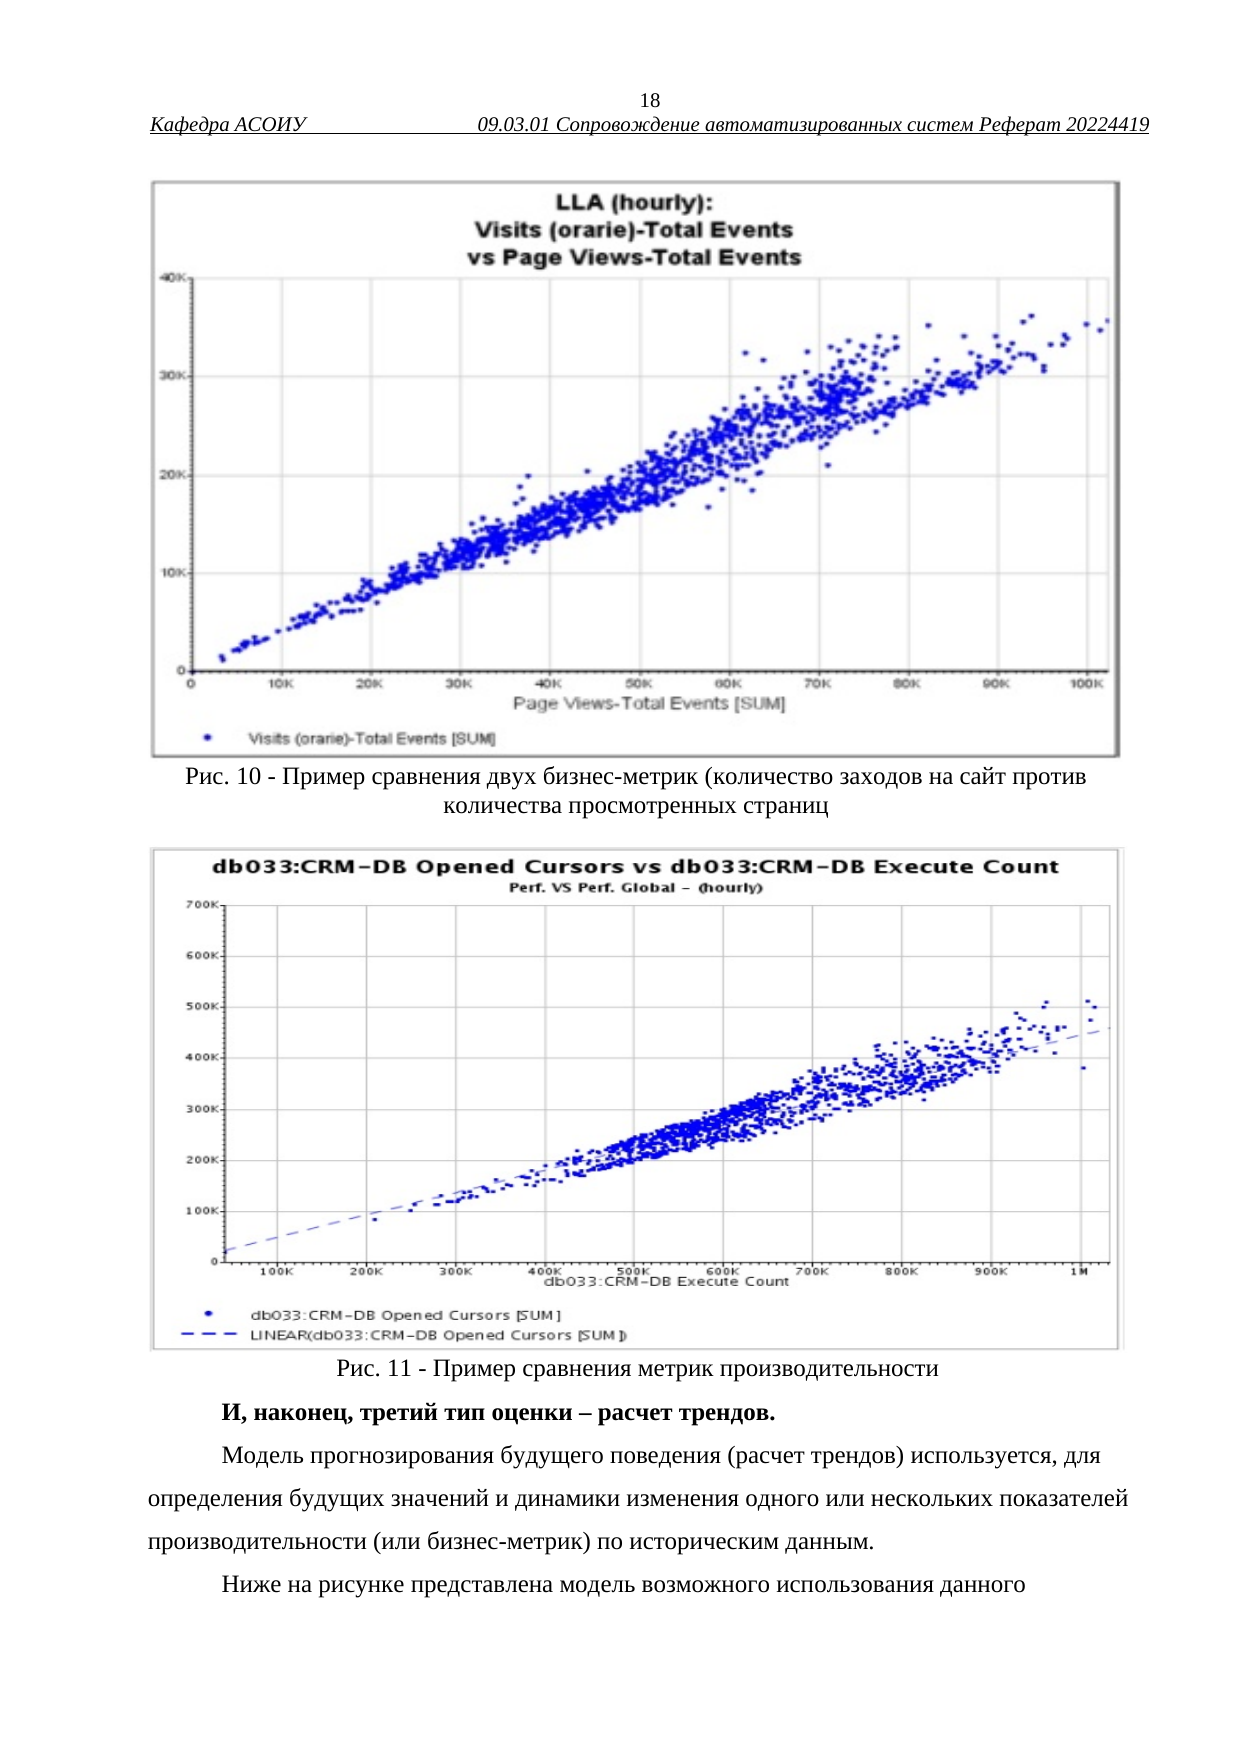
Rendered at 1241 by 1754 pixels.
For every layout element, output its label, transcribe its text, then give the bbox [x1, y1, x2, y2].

text Рис. 11 - Пример сравнения метрик производительности [148, 1354, 1127, 1382]
picture [147, 845, 1128, 1354]
text Рис. 10 - Пример сравнения двух бизнес-метрик (количество заходов на сайт против количества просмотренных страниц [148, 762, 1124, 819]
picture [147, 177, 1125, 762]
text И, наконец, третий тип оценки ‒ расчет трендов. Модель прогнозирования будущего поведения (расчет трендов) используется, для определения будущих значений и динамики изменения одного или нескольких показателей производительности (или бизнес-метрик) по историческим данным. Ниже на рисунке представлена модель возможного использования данного [148, 833, 1152, 1598]
